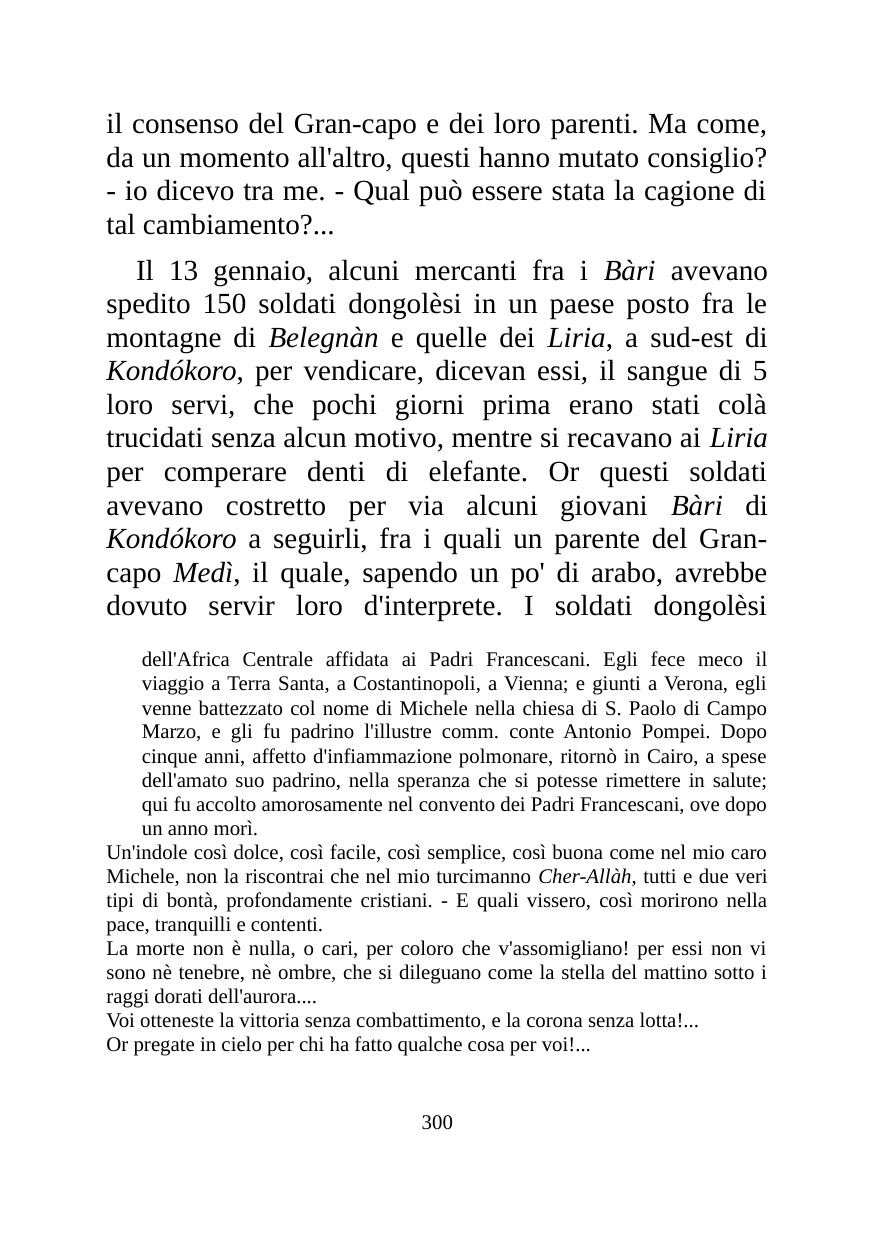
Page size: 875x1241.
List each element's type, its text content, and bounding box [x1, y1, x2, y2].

text Voi otteneste la vittoria senza combattimento, e la corona senza lotta!... [106, 1008, 768, 1032]
text Un'indole così dolce, così facile, così semplice, così buona come nel mio caro Michele, non la riscontrai che nel mio turcimanno Cher-Allàh, tutti e due veri tipi di bontà, profondamente cristiani. - E quali vissero, così morirono nella pace, tranquilli e contenti. [106, 840, 768, 936]
text La morte non è nulla, o cari, per coloro che v'assomigliano! per essi non vi sono nè tenebre, nè ombre, che si dileguano come la stella del mattino sotto i raggi dorati dell'aurora.... [106, 936, 768, 1008]
text dell'Africa Centrale affidata ai Padri Francescani. Egli fece meco il viaggio a Terra Santa, a Costantinopoli, a Vienna; e giunti a Verona, egli venne battezzato col nome di Michele nella chiesa di S. Paolo di Campo Marzo, e gli fu padrino l'illustre comm. conte Antonio Pompei. Dopo cinque anni, affetto d'infiammazione polmonare, ritornò in Cairo, a spese dell'amato suo padrino, nella speranza che si potesse rimettere in salute; qui fu accolto amorosamente nel convento dei Padri Francescani, ove dopo un anno morì. [106, 647, 768, 840]
text il consenso del Gran-capo e dei loro parenti. Ma come, da un momento all'altro, questi hanno mutato consiglio? - io dicevo tra me. - Qual può essere stata la cagione di tal cambiamento?... [106, 106, 768, 240]
text Il 13 gennaio, alcuni mercanti fra i Bàri avevano spedito 150 soldati dongolèsi in un paese posto fra le montagne di Belegnàn e quelle dei Liria, a sud-est di Kondókoro, per vendicare, dicevan essi, il sangue di 5 loro servi, che pochi giorni prima erano stati colà trucidati senza alcun motivo, mentre si recavano ai Liria per comperare denti di elefante. Or questi soldati avevano costretto per via alcuni giovani Bàri di Kondókoro a seguirli, fra i quali un parente del Gran-capo Medì, il quale, sapendo un po' di arabo, avrebbe dovuto servir loro d'interprete. I soldati dongolèsi [106, 253, 768, 622]
text Or pregate in cielo per chi ha fatto qualche cosa per voi!... [106, 1032, 768, 1056]
